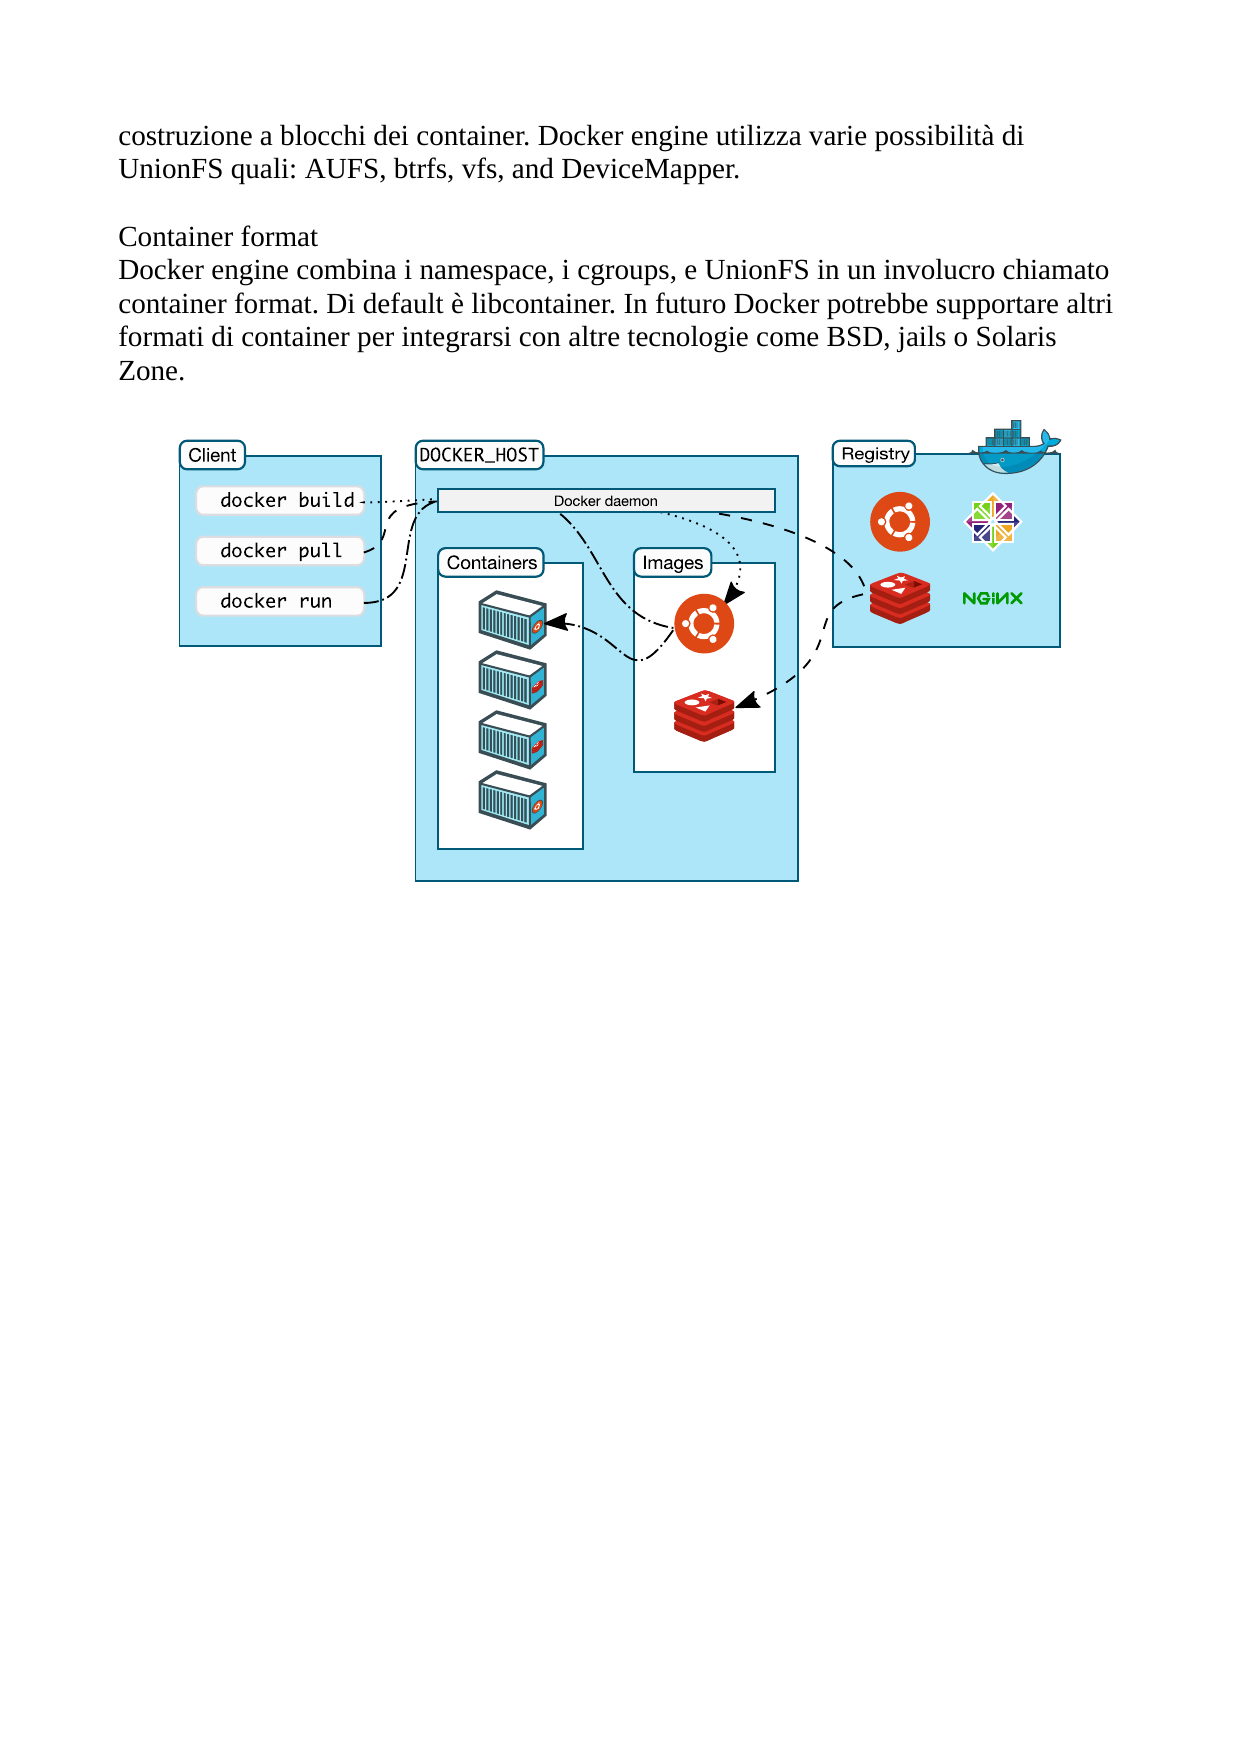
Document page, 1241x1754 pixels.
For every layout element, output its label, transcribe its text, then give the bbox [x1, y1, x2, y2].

text Container format [118, 219, 1122, 252]
text costruzione a blocchi dei container. Docker engine utilizza varie possibilità di UnionFS quali: AUFS, btrfs, vfs, and DeviceMapper. [118, 118, 1122, 185]
text Docker engine combina i namespace, i cgroups, e UnionFS in un involucro chiamato container format. Di default è libcontainer. In futuro Docker potrebbe supportare altri formati di container per integrarsi con altre tecnologie come BSD, jails o Solaris Zone. [118, 252, 1122, 386]
